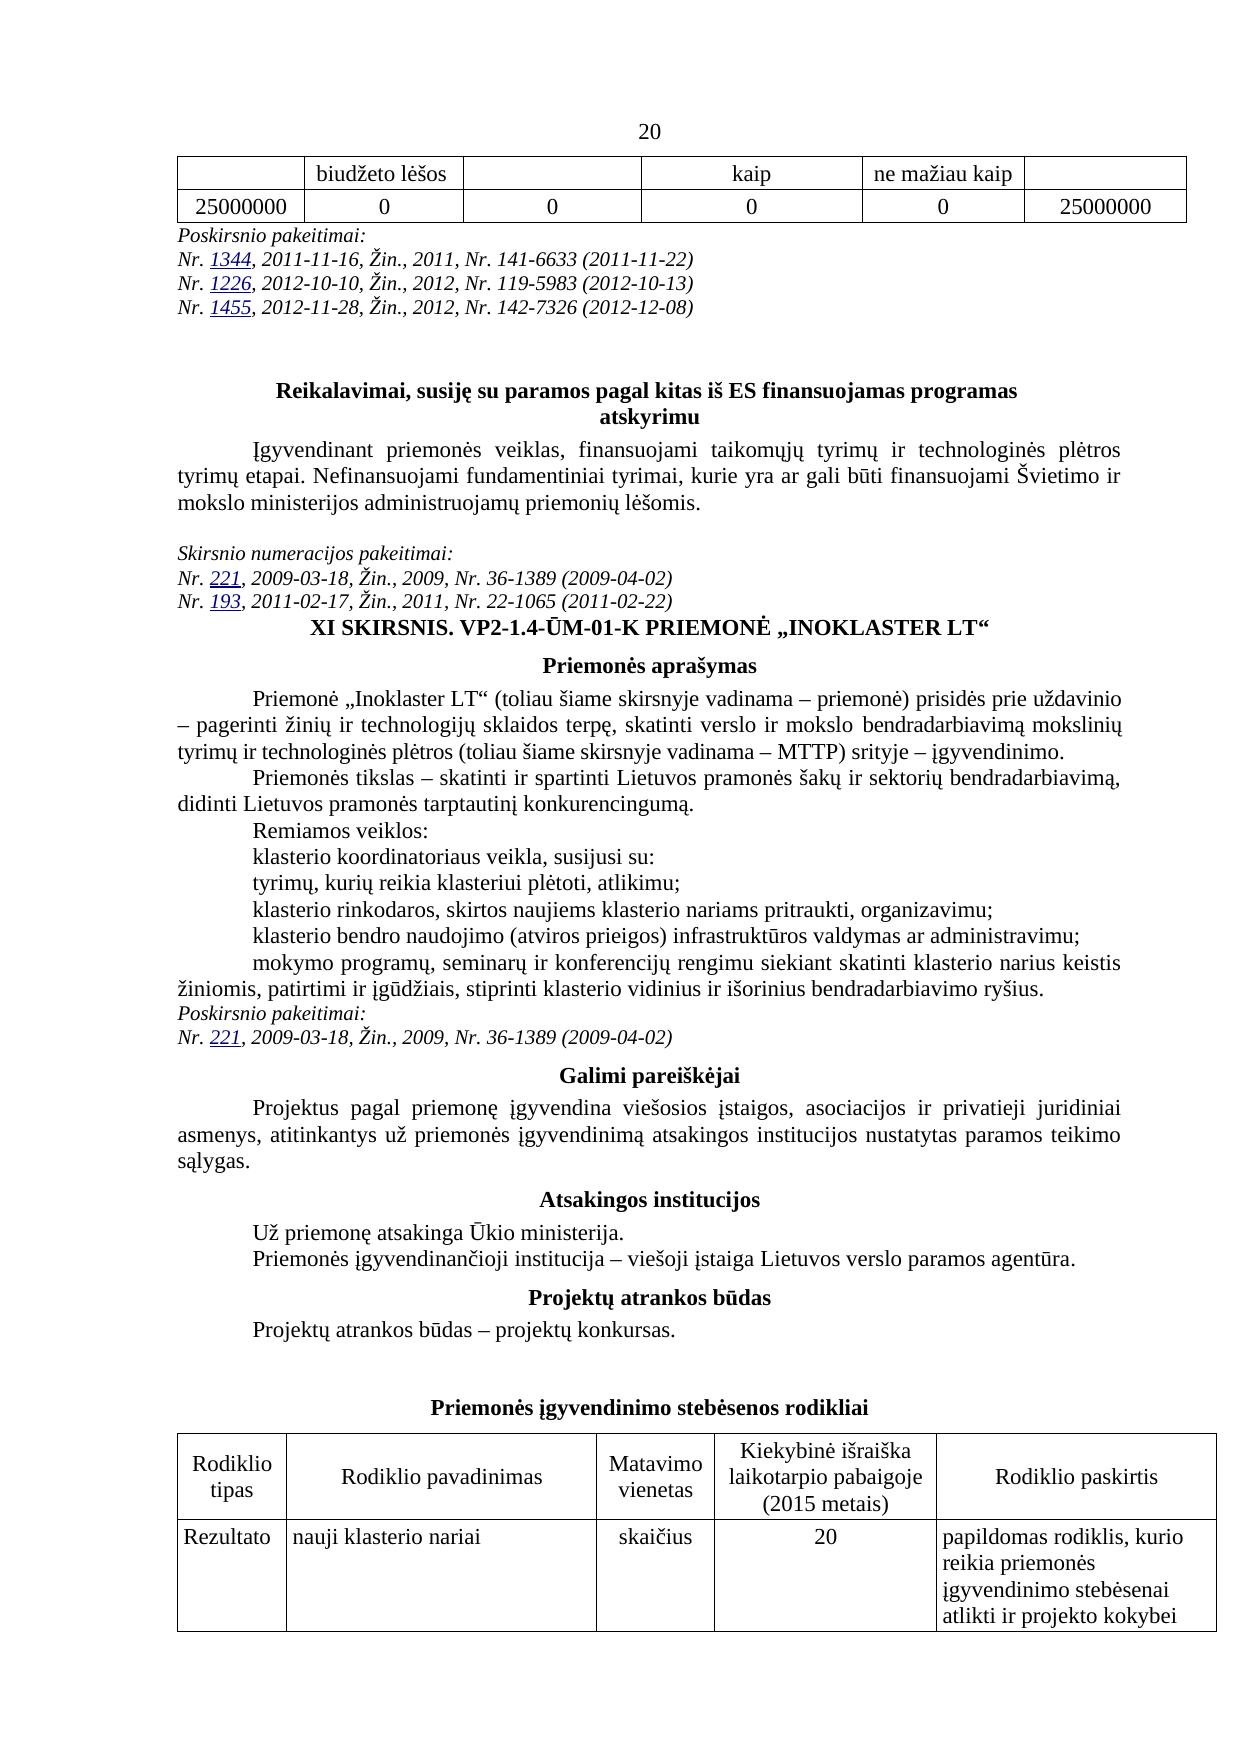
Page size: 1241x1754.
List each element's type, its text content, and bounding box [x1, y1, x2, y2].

text Nr. 1455, 2012-11-28, Žin., 2012, Nr. 142-7326 (2012-12-08) [177, 295, 1122, 319]
text Už priemonę atsakinga Ūkio ministerija. [177, 1219, 1122, 1245]
table_cell 25000000 [1025, 190, 1186, 222]
table_header [1025, 157, 1186, 189]
text Poskirsnio pakeitimai: [177, 223, 1122, 247]
text mokymo programų, seminarų ir konferencijų rengimu siekiant skatinti klasterio narius keistis žiniomis, patirtimi ir įgūdžiais, stiprinti klasterio vidinius ir išorinius bendradarbiavimo ryšius. [177, 948, 1122, 1001]
table_header Matavimo vienetas [597, 1434, 714, 1519]
text Galimi pareiškėjai [177, 1062, 1122, 1088]
text Projektų atrankos būdas [177, 1284, 1122, 1310]
text Nr. 193, 2011-02-17, Žin., 2011, Nr. 22-1065 (2011-02-22) [177, 589, 1122, 613]
text Nr. 221, 2009-03-18, Žin., 2009, Nr. 36-1389 (2009-04-02) [177, 565, 1122, 589]
table_cell kaip [642, 157, 862, 189]
table_cell 0 [464, 190, 641, 222]
text Projektų atrankos būdas – projektų konkursas. [177, 1316, 1122, 1343]
table_header Rodiklio tipas [178, 1434, 286, 1519]
table_cell 0 [305, 190, 463, 222]
table_cell 0 [863, 190, 1024, 222]
table_cell skaičius [597, 1520, 714, 1631]
table_cell 25000000 [178, 190, 304, 222]
table_header Rodiklio paskirtis [937, 1434, 1216, 1519]
text klasterio koordinatoriaus veikla, susijusi su: [177, 843, 1122, 869]
subtitle XI SKIRSNIS. VP2-1.4-ŪM-01-K priemonė „Inoklaster LT“ [177, 613, 1122, 640]
table_header Kiekybinė išraiška laikotarpio pabaigoje (2015 metais) [715, 1434, 936, 1519]
table_cell biudžeto lėšos [305, 157, 463, 189]
text Nr. 1226, 2012-10-10, Žin., 2012, Nr. 119-5983 (2012-10-13) [177, 271, 1122, 295]
text Nr. 221, 2009-03-18, Žin., 2009, Nr. 36-1389 (2009-04-02) [177, 1025, 1122, 1049]
text Skirsnio numeracijos pakeitimai: [177, 541, 1122, 565]
text Projektus pagal priemonę įgyvendina viešosios įstaigos, asociacijos ir privatieji juridiniai asmenys, atitinkantys už priemonės įgyvendinimą atsakingos institucijos nustatytas paramos teikimo sąlygas. [177, 1094, 1122, 1173]
text Nr. 1344, 2011-11-16, Žin., 2011, Nr. 141-6633 (2011-11-22) [177, 247, 1122, 271]
text tyrimų, kurių reikia klasteriui plėtoti, atlikimu; [177, 869, 1122, 896]
table_cell [464, 157, 641, 189]
table_header Rodiklio pavadinimas [287, 1434, 596, 1519]
text Įgyvendinant priemonės veiklas, finansuojami taikomųjų tyrimų ir technologinės plėtros tyrimų etapai. Nefinansuojami fundamentiniai tyrimai, kurie yra ar gali būti finansuojami Švietimo ir mokslo ministerijos administruojamų priemonių lėšomis. [177, 436, 1122, 515]
text Priemonės aprašymas [177, 652, 1122, 679]
table_cell papildomas rodiklis, kurio reikia priemonės įgyvendinimo stebėsenai atlikti ir projekto kokybei [937, 1520, 1216, 1631]
text Reikalavimai, susiję su paramos pagal kitas iš ES finansuojamas programas atskyrimu [177, 377, 1122, 430]
text Atsakingos institucijos [177, 1186, 1122, 1212]
text Priemonės įgyvendinimo stebėsenos rodikliai [177, 1394, 1122, 1421]
text Priemonės tikslas – skatinti ir spartinti Lietuvos pramonės šakų ir sektorių bendradarbiavimą, didinti Lietuvos pramonės tarptautinį konkurencingumą. [177, 764, 1122, 817]
table_cell ne mažiau kaip [863, 157, 1024, 189]
table_cell 0 [642, 190, 862, 222]
text klasterio bendro naudojimo (atviros prieigos) infrastruktūros valdymas ar administravimu; [177, 922, 1122, 948]
text Remiamos veiklos: [177, 817, 1122, 843]
table_cell [178, 157, 304, 189]
table_cell 20 [715, 1520, 936, 1631]
table_cell Rezultato [178, 1520, 286, 1631]
text Priemonės įgyvendinančioji institucija – viešoji įstaiga Lietuvos verslo paramos agentūra. [177, 1245, 1122, 1271]
table_cell nauji klasterio nariai [287, 1520, 596, 1631]
text Priemonė „Inoklaster LT“ (toliau šiame skirsnyje vadinama – priemonė) prisidės prie uždavinio – pagerinti žinių ir technologijų sklaidos terpę, skatinti verslo ir mokslo bendradarbiavimą mokslinių tyrimų ir technologinės plėtros (toliau šiame skirsnyje vadinama – MTTP) srityje – įgyvendinimo. [177, 685, 1122, 764]
text Poskirsnio pakeitimai: [177, 1001, 1122, 1025]
text klasterio rinkodaros, skirtos naujiems klasterio nariams pritraukti, organizavimu; [177, 896, 1122, 922]
